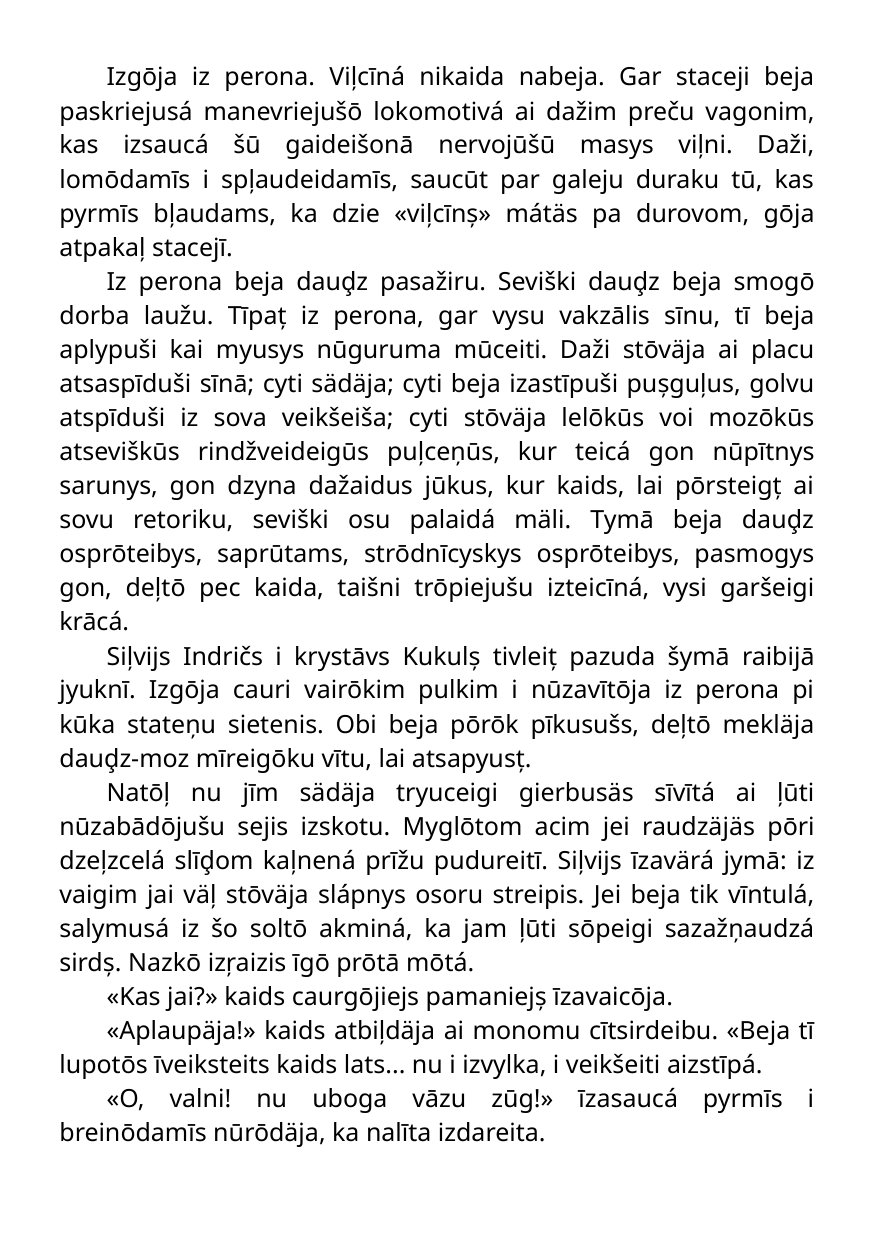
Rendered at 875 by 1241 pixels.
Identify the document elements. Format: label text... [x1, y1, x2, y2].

text «O, valni! nu uboga vāzu zūg!» īzasaucá pyrmīs i breinōdamīs nūrōdäja, ka nalīta izdareita. [59, 1081, 815, 1149]
text «Aplaupäja!» kaids atbiļdäja ai monomu cītsirdeibu. «Beja tī lupotōs īveiksteits kaids lats... nu i izvylka, i veikšeiti aizstīpá. [59, 1013, 815, 1081]
text Izgōja iz perona. Viļcīná nikaida nabeja. Gar staceji beja paskriejusá manevriejušō lokomotivá ai dažim preču vagonim, kas izsaucá šū gaideišonā nervojūšū masys viļni. Daži, lomōdamīs i spļaudeidamīs, saucūt par galeju duraku tū, kas pyrmīs bļaudams, ka dzie «viļcīnș» mátäs pa durovom, gōja atpakaļ stacejī. [59, 59, 815, 263]
text Siļvijs Indričs i krystāvs Kukulș tivleiț pazuda šymā raibijā jyuknī. Izgōja cauri vairōkim pulkim i nūzavītōja iz perona pi kūka stateņu sietenis. Obi beja pōrōk pīkusušs, deļtō mekläja dauḑz-moz mīreigōku vītu, lai atsapyusț. [59, 638, 815, 774]
text Natōļ nu jīm sädäja tryuceigi gierbusäs sīvītá ai ļūti nūzabādōjušu sejis izskotu. Myglōtom acim jei raudzäjäs pōri dzeļzcelá slīḑom kaļnená prīžu pudureitī. Siļvijs īzavärá jymā: iz vaigim jai väļ stōväja slápnys osoru streipis. Jei beja tik vīntulá, salymusá iz šo soltō akminá, ka jam ļūti sōpeigi sazažņaudzá sirdș. Nazkō izŗaizis īgō prōtā mōtá. [59, 774, 815, 979]
text «Kas jai?» kaids caurgōjiejs pamaniejș īzavaicōja. [59, 979, 815, 1013]
text Iz perona beja dauḑz pasažiru. Seviški dauḑz beja smogō dorba laužu. Tīpaț iz perona, gar vysu vakzālis sīnu, tī beja aplypuši kai myusys nūguruma mūceiti. Daži stōväja ai placu atsaspīduši sīnā; cyti sädäja; cyti beja izastīpuši pușguļus, golvu atspīduši iz sova veikšeiša; cyti stōväja lelōkūs voi mozōkūs atseviškūs rindžveideigūs puļceņūs, kur teicá gon nūpītnys sarunys, gon dzyna dažaidus jūkus, kur kaids, lai pōrsteigț ai sovu retoriku, seviški osu palaidá mäli. Tymā beja dauḑz osprōteibys, saprūtams, strōdnīcyskys osprōteibys, pasmogys gon, deļtō pec kaida, taišni trōpiejušu izteicīná, vysi garšeigi krācá. [59, 263, 815, 638]
